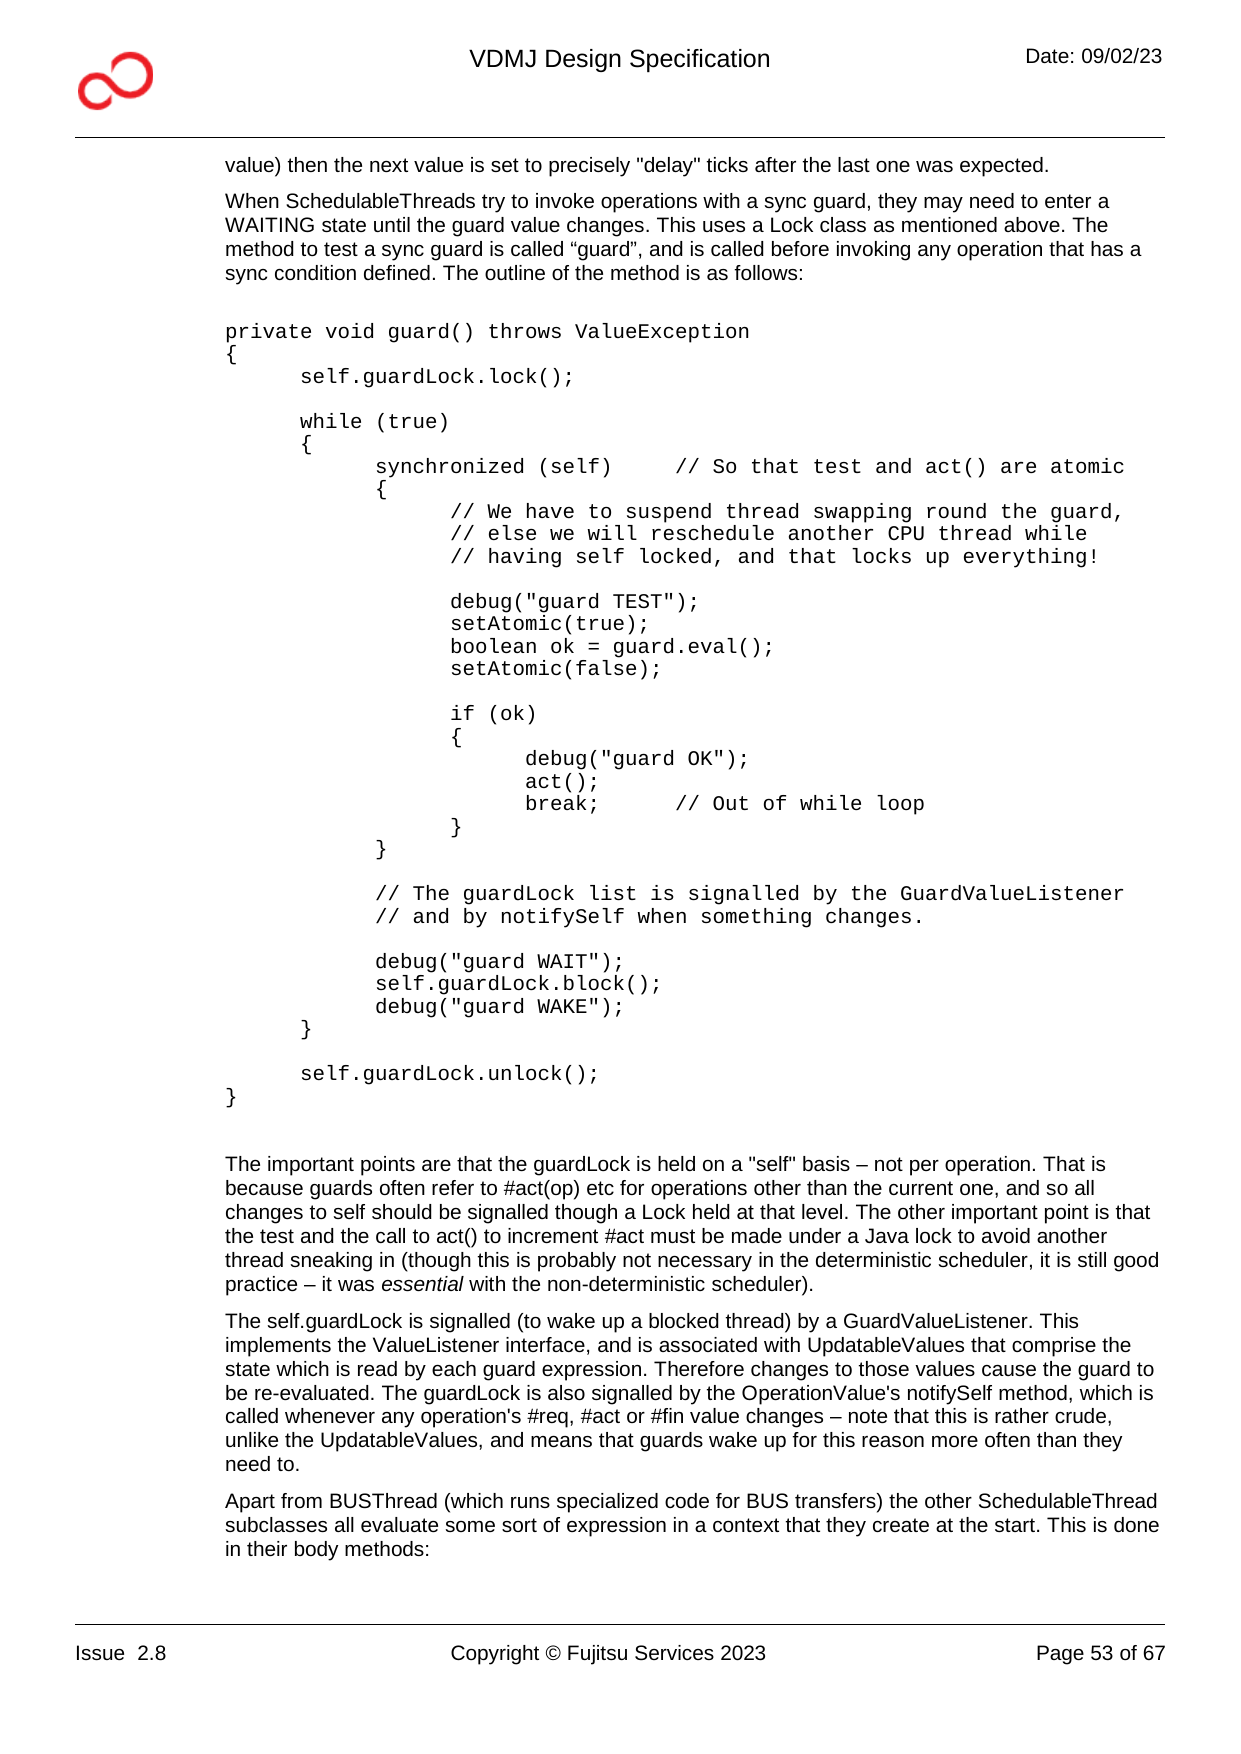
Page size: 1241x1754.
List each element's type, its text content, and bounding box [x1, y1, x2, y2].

text The important points are that the guardLock is held on a "self" basis – not per operation. That is because guards often refer to #act(op) etc for operations other than the current one, and so all changes to self should be signalled though a Lock held at that level. The other important point is that the test and the call to act() to increment #act must be made under a Java lock to avoid another thread sneaking in (though this is probably not necessary in the deterministic scheduler, it is still good practice – it was essential with the non-deterministic scheduler). [225, 1153, 1165, 1296]
text When SchedulableThreads try to invoke operations with a sync guard, they may need to enter a WAITING state until the guard value changes. This uses a Lock class as mentioned above. The method to test a sync guard is called “guard”, and is called before invoking any operation that has a sync condition defined. The outline of the method is as follows: [225, 189, 1165, 285]
picture [78, 44, 153, 120]
text } [225, 1085, 1165, 1108]
text debug("guard OK"); [225, 748, 1165, 770]
text { [225, 725, 1165, 748]
text debug("guard TEST"); [225, 590, 1165, 613]
text Apart from BUSThread (which runs specialized code for BUS transfers) the other SchedulableThread subclasses all evaluate some sort of expression in a context that they create at the start. This is done in their body methods: [225, 1489, 1165, 1561]
text // The guardLock list is signalled by the GuardValueListener [225, 883, 1165, 905]
text debug("guard WAIT"); [225, 950, 1165, 973]
text self.guardLock.lock(); [225, 365, 1165, 388]
text } [225, 1018, 1165, 1040]
text while (true) [225, 410, 1165, 433]
text { [225, 343, 1165, 365]
text self.guardLock.unlock(); [225, 1063, 1165, 1085]
text // We have to suspend thread swapping round the guard, [225, 500, 1165, 523]
text } [225, 815, 1165, 838]
text value) then the next value is set to precisely "delay" ticks after the last one was expected. [225, 153, 1165, 177]
text { [225, 478, 1165, 500]
text act(); [225, 770, 1165, 793]
text setAtomic(true); [225, 613, 1165, 635]
text // else we will reschedule another CPU thread while [225, 523, 1165, 545]
text synchronized (self) // So that test and act() are atomic [225, 455, 1165, 478]
text self.guardLock.block(); [225, 973, 1165, 995]
text } [225, 838, 1165, 860]
text // and by notifySelf when something changes. [225, 905, 1165, 928]
text boolean ok = guard.eval(); [225, 635, 1165, 658]
text The self.guardLock is signalled (to wake up a blocked thread) by a GuardValueListener. This implements the ValueListener interface, and is associated with UpdatableValues that comprise the state which is read by each guard expression. Therefore changes to those values cause the guard to be re-evaluated. The guardLock is also signalled by the OperationValue's notifySelf method, which is called whenever any operation's #req, #act or #fin value changes – note that this is rather crude, unlike the UpdatableValues, and means that guards wake up for this reason more often than they need to. [225, 1309, 1165, 1477]
text break; // Out of while loop [225, 793, 1165, 815]
text // having self locked, and that locks up everything! [225, 545, 1165, 568]
text { [225, 433, 1165, 455]
text setAtomic(false); [225, 658, 1165, 680]
text debug("guard WAKE"); [225, 995, 1165, 1018]
text if (ok) [225, 703, 1165, 725]
text private void guard() throws ValueException [225, 320, 1165, 343]
